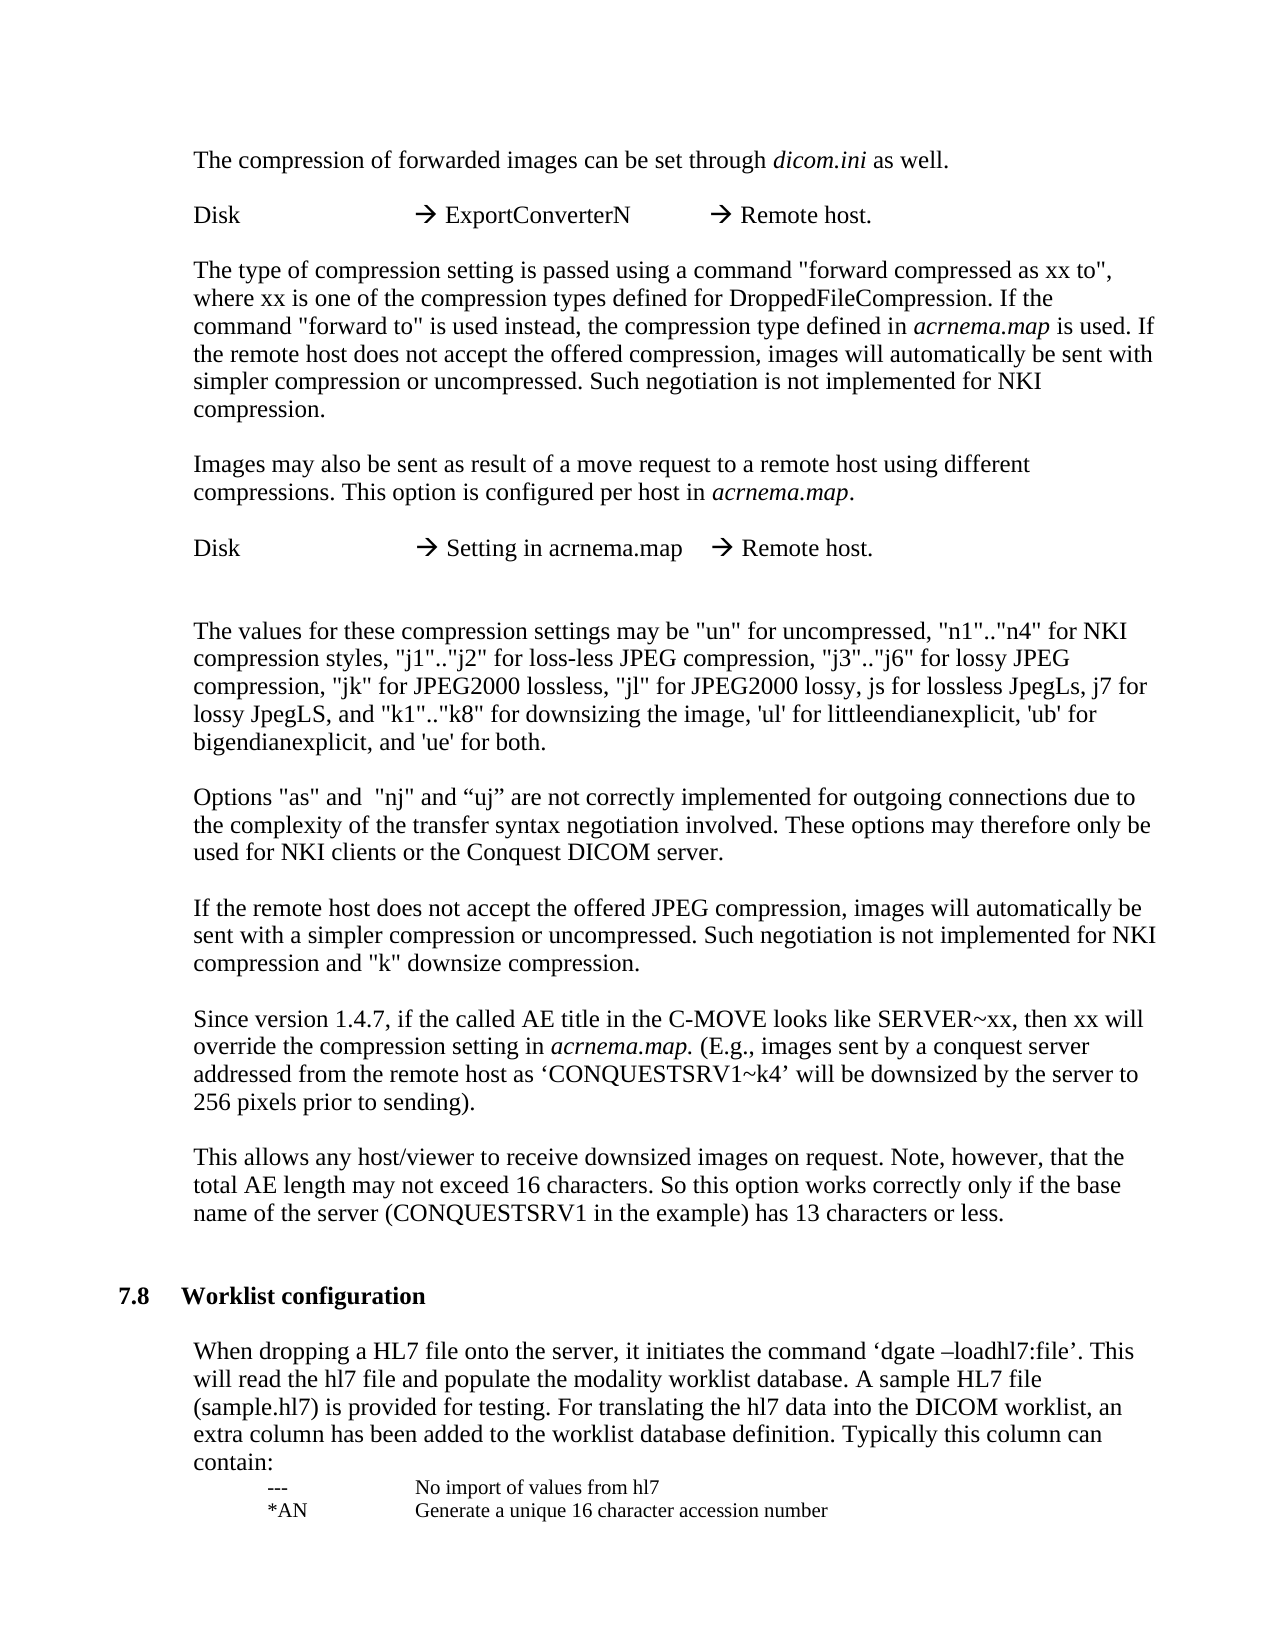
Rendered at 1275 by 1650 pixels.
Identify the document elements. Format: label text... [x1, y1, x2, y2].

text Images may also be sent as result of a move request to a remote host using different compressions. This option is configured per host in acrnema.map. [193, 451, 1157, 506]
text Since version 1.4.7, if the called AE title in the C-MOVE looks like SERVER~xx, then xx will override the compression setting in acrnema.map. (E.g., images sent by a conquest server addressed from the remote host as ‘CONQUESTSRV1~k4’ will be downsized by the server to 256 pixels prior to sending). [193, 1005, 1157, 1116]
text If the remote host does not accept the offered JPEG compression, images will automatically be sent with a simpler compression or uncompressed. Such negotiation is not implemented for NKI compression and "k" downsize compression. [193, 894, 1157, 977]
text 7.8 Worklist configuration [118, 1282, 1157, 1309]
text Disk  Setting in acrnema.map  Remote host. [193, 534, 1157, 561]
text This allows any host/viewer to receive downsized images on request. Note, however, that the total AE length may not exceed 16 characters. So this option works correctly only if the base name of the server (CONQUESTSRV1 in the example) has 13 characters or less. [193, 1143, 1157, 1226]
text The type of compression setting is passed using a command "forward compressed as xx to", where xx is one of the compression types defined for DroppedFileCompression. If the command "forward to" is used instead, the compression type defined in acrnema.map is used. If the remote host does not accept the offered compression, images will automatically be sent with simpler compression or uncompressed. Such negotiation is not implemented for NKI compression. [193, 257, 1157, 423]
text --- No import of values from hl7 [193, 1476, 1157, 1499]
text Disk  ExportConverterN  Remote host. [118, 201, 1157, 229]
text The compression of forwarded images can be set through dicom.ini as well. [193, 146, 1157, 173]
text *AN Generate a unique 16 character accession number [193, 1499, 1157, 1522]
text Options "as" and "nj" and “uj” are not correctly implemented for outgoing connections due to the complexity of the transfer syntax negotiation involved. These options may therefore only be used for NKI clients or the Conquest DICOM server. [193, 783, 1157, 866]
text The values for these compression settings may be "un" for uncompressed, "n1".."n4" for NKI compression styles, "j1".."j2" for loss-less JPEG compression, "j3".."j6" for lossy JPEG compression, "jk" for JPEG2000 lossless, "jl" for JPEG2000 lossy, js for lossless JpegLs, j7 for lossy JpegLS, and "k1".."k8" for downsizing the image, 'ul' for littleendianexplicit, 'ub' for bigendianexplicit, and 'ue' for both. [193, 617, 1157, 755]
text When dropping a HL7 file onto the server, it initiates the command ‘dgate –loadhl7:file’. This will read the hl7 file and populate the modality worklist database. A sample HL7 file (sample.hl7) is provided for testing. For translating the hl7 data into the DICOM worklist, an extra column has been added to the worklist database definition. Typically this column can contain: [193, 1337, 1157, 1476]
